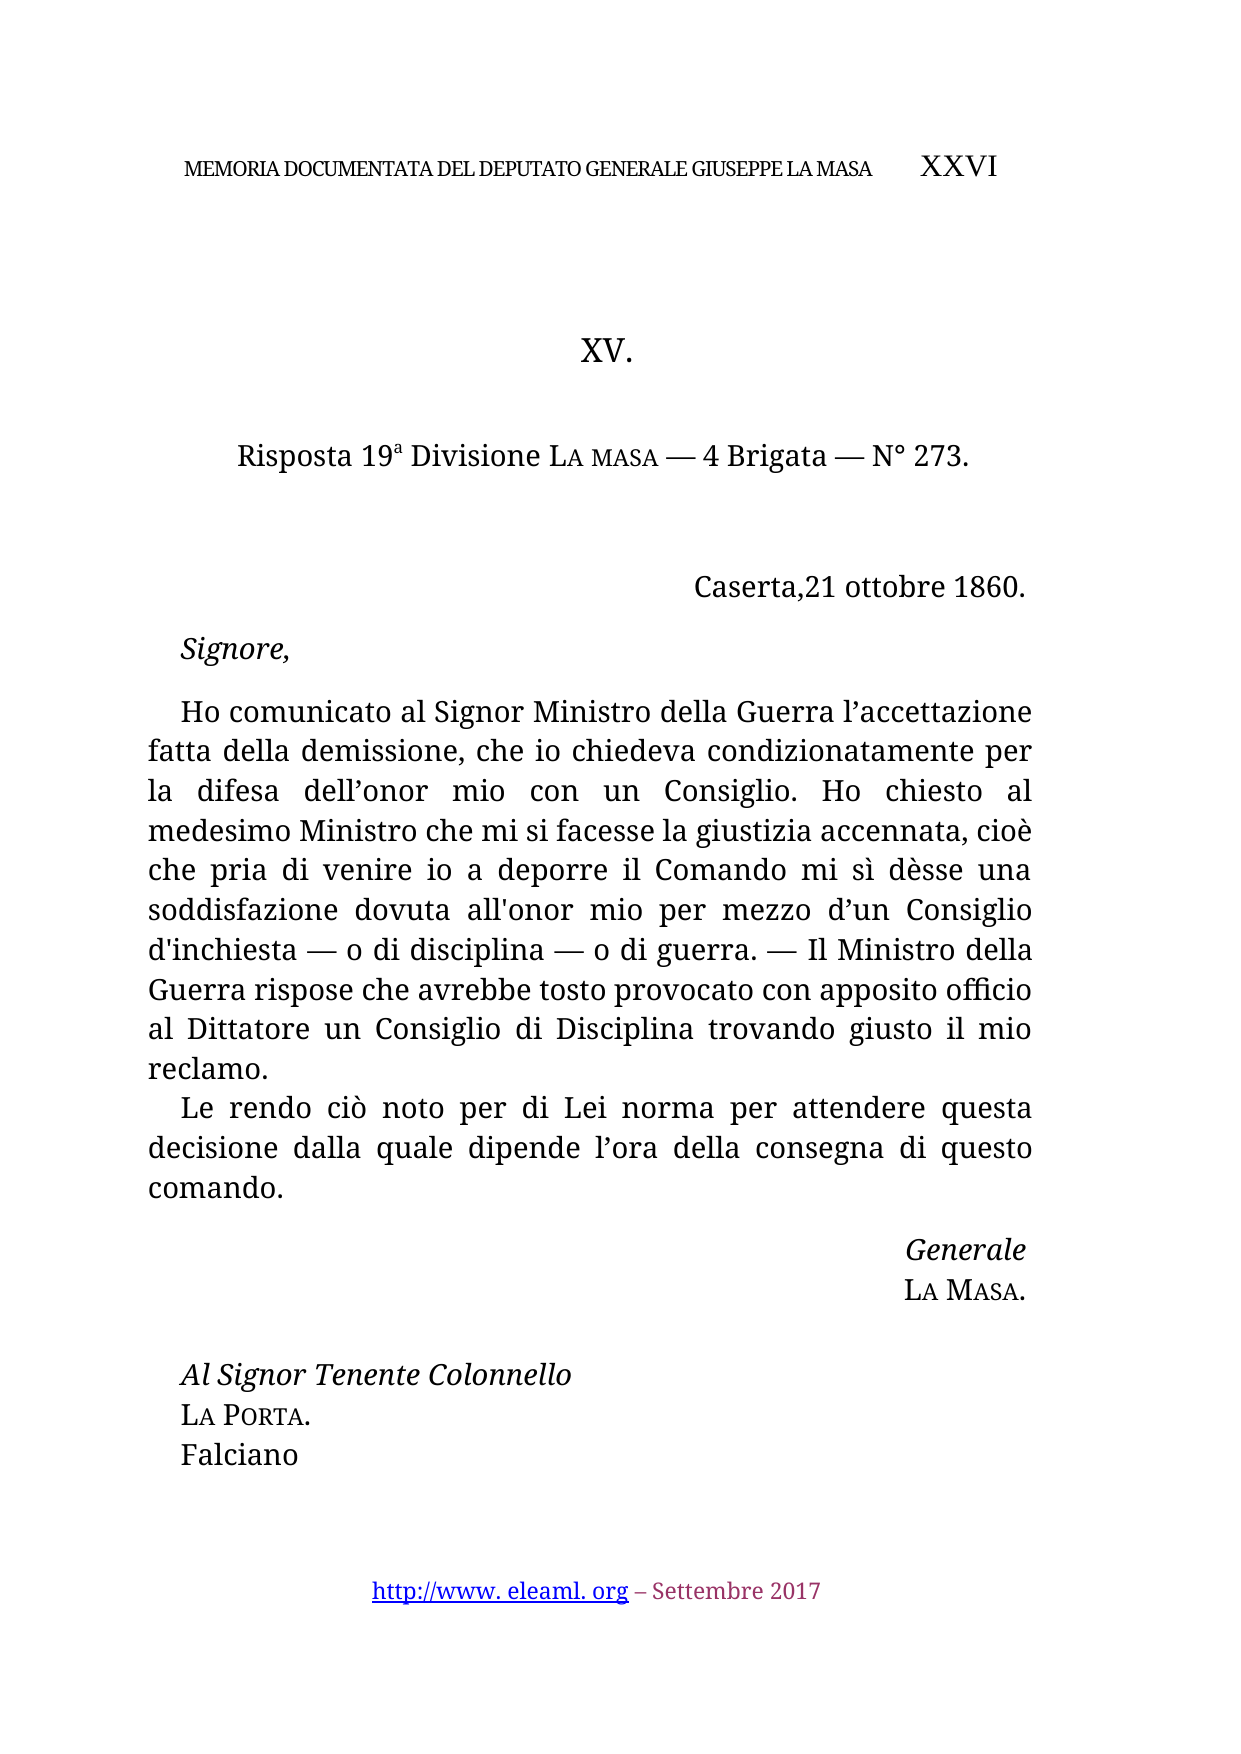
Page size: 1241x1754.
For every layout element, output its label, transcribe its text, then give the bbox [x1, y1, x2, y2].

text Generale [148, 1230, 1033, 1269]
text Falciano [148, 1434, 1033, 1474]
text Ho comunicato al Signor Ministro della Guerra l’accettazione fatta della demissione, che io chiedeva condizionatamente per la difesa dell’onor mio con un Consiglio. Ho chiesto al medesimo Ministro che mi si facesse la giustizia accennata, cioè che pria di venire io a deporre il Comando mi sì dèsse una soddisfazione dovuta all'onor mio per mezzo d’un Consiglio d'inchiesta — o di disciplina — o di guerra. — Il Ministro della Guerra rispose che avrebbe tosto provocato con apposito officio al Dittatore un Consiglio di Disciplina trovando giusto il mio reclamo. [148, 691, 1033, 1088]
text Caserta,21 ottobre 1860. [148, 566, 1033, 606]
text La Porta. [148, 1394, 1033, 1434]
text Signore, [148, 628, 1033, 668]
text XV. [148, 327, 1033, 372]
text Le rendo ciò noto per di Lei norma per attendere questa decisione dalla quale dipende l’ora della consegna di questo comando. [148, 1088, 1033, 1207]
text Risposta 19a Divisione La masa — 4 Brigata — N° 273. [148, 435, 1033, 475]
text La Masa. [148, 1269, 1033, 1309]
text Al Signor Tenente Colonnello [148, 1355, 1033, 1394]
